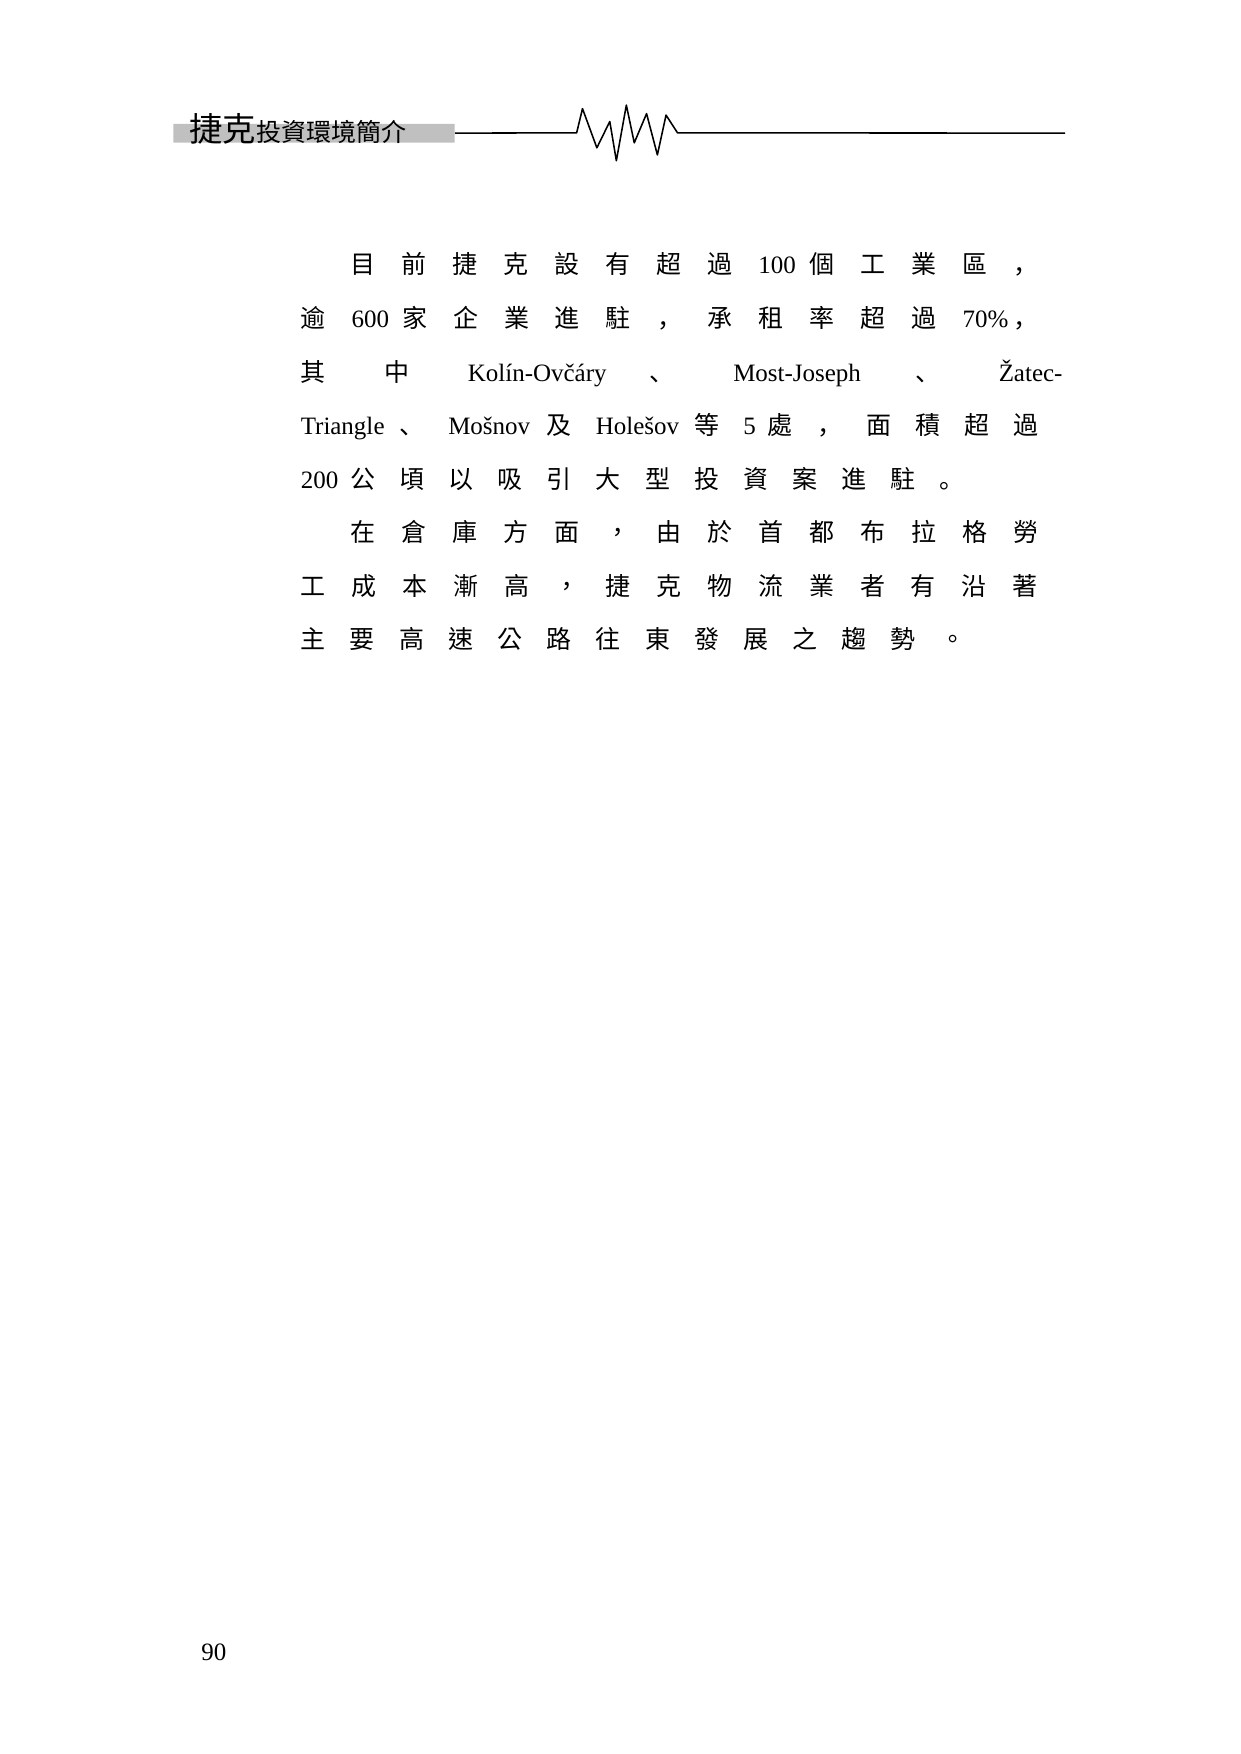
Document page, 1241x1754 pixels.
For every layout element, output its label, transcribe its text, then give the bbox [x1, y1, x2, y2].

text 目前捷克設有超過100個工業區，逾600家企業進駐，承租率超過70%，其中Kolín-Ovčáry、Most-Joseph、Žatec-Triangle、Mošnov及Holešov等5處，面積超過200公頃以吸引大型投資案進駐。 [276, 236, 1063, 504]
text 在倉庫方面，由於首都布拉格勞工成本漸高，捷克物流業者有沿著主要高速公路往東發展之趨勢。 [276, 504, 1063, 664]
